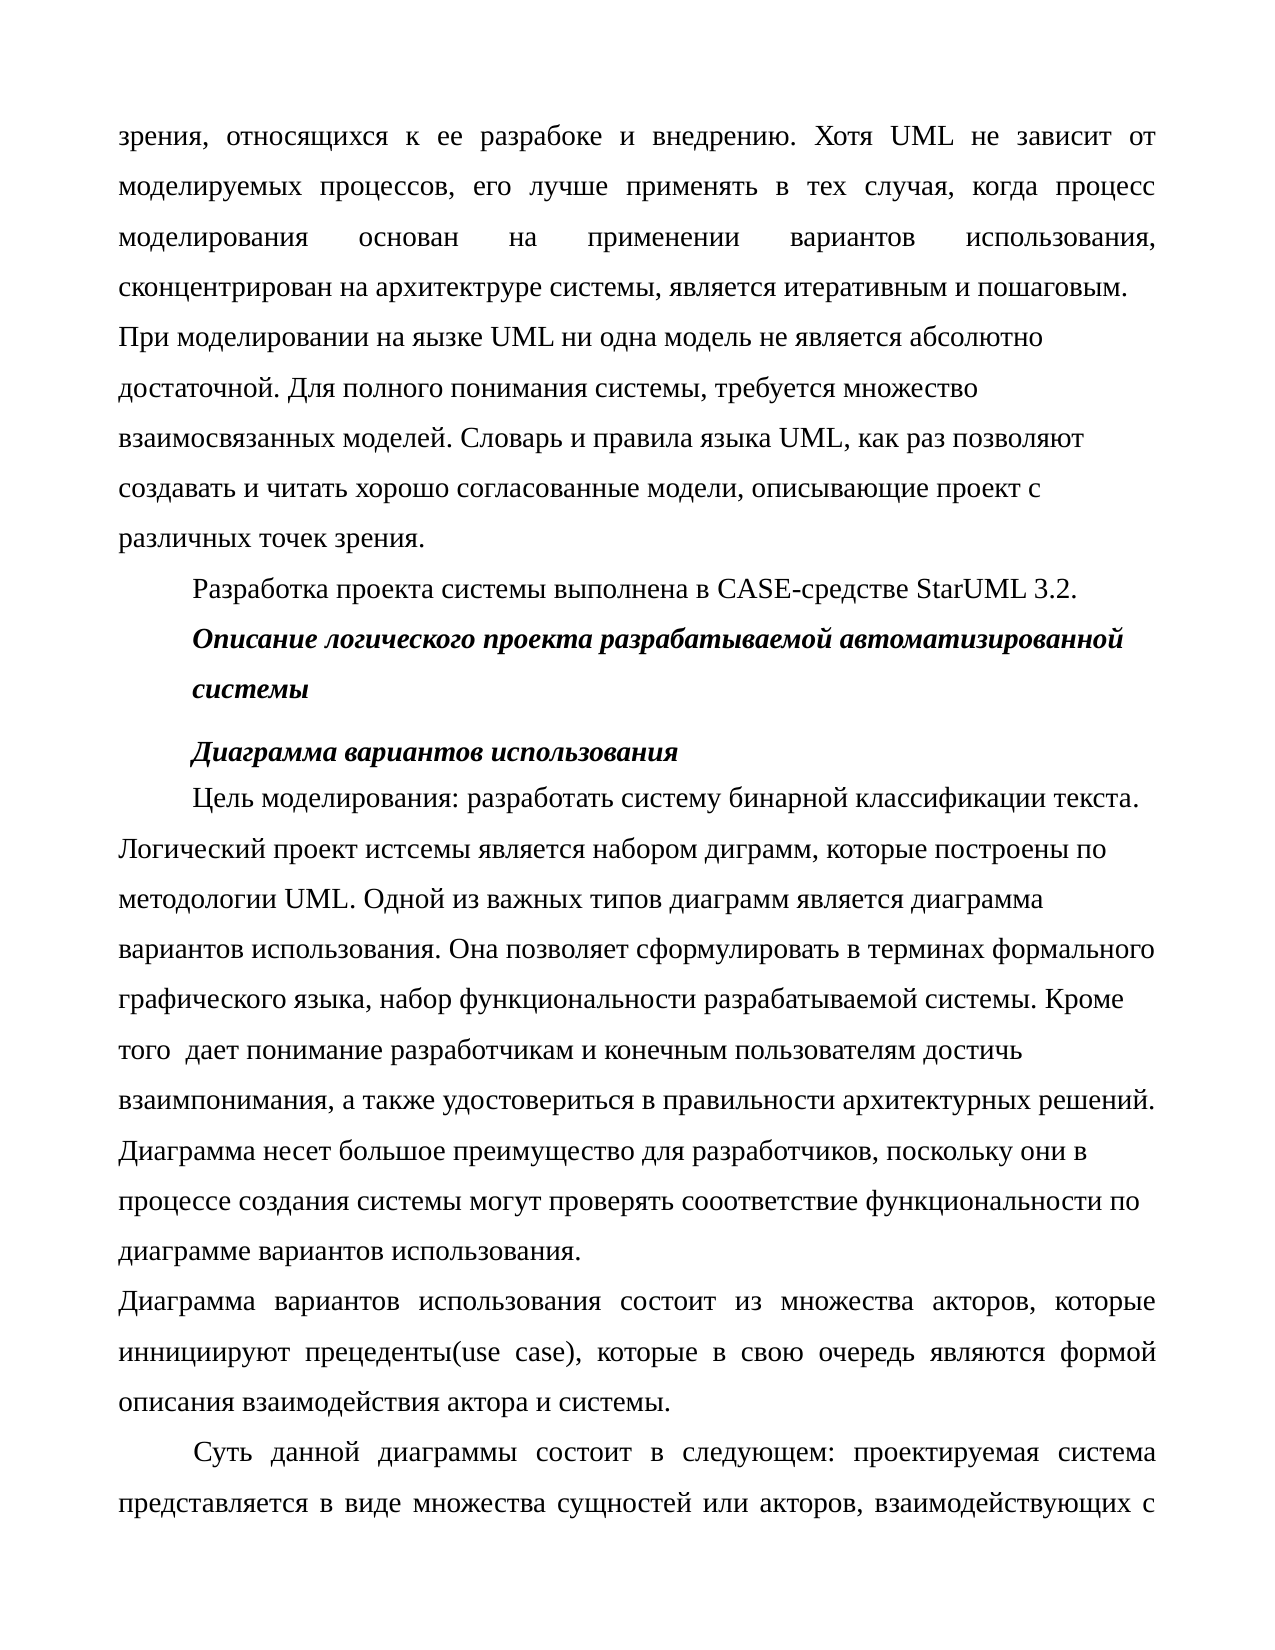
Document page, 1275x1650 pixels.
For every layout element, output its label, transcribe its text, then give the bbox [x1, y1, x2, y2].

text Суть данной диаграммы состоит в следующем: проектируемая система представляется в виде множества сущностей или акторов, взаимодействующих с [118, 1434, 1157, 1518]
text Логический проект истсемы является набором диграмм, которые построены по методологии UML. Одной из важных типов диаграмм является диаграмма вариантов использования. Она позволяет сформулировать в терминах формального графического языка, набор функциональности разрабатываемой системы. Кроме того дает понимание разработчикам и конечным пользователям достичь взаимпонимания, а также удостовериться в правильности архитектурных решений. Диаграмма несет большое преимущество для разработчиков, поскольку они в процессе создания системы могут проверять сооответствие функциональности по диаграмме вариантов использования. [118, 831, 1157, 1267]
text Диаграмма вариантов использования состоит из множества акторов, которые иннициируют прецеденты(use case), которые в свою очередь являются формой описания взаимодействия актора и системы. [118, 1283, 1157, 1418]
subtitle Диаграмма вариантов использования [192, 734, 1157, 768]
text Цель моделирования: разработать систему бинарной классификации текста. [118, 780, 1157, 814]
text зрения, относящихся к ее разрабоке и внедрению. Хотя UML не зависит от моделируемых процессов, его лучше применять в тех случая, когда процесс моделирования основан на применении вариантов использования, сконцентрирован на архитектруре системы, является итеративным и пошаговым. [118, 118, 1157, 303]
subtitle Описание логического проекта разрабатываемой автоматизированной системы [192, 621, 1157, 705]
text Разработка проекта системы выполнена в CASE-средстве StarUML 3.2. [118, 571, 1157, 604]
text При моделировании на яызке UML ни одна модель не является абсолютно достаточной. Для полного понимания системы, требуется множество взаимосвязанных моделей. Словарь и правила языка UML, как раз позволяют создавать и читать хорошо согласованные модели, описывающие проект с различных точек зрения. [118, 319, 1157, 554]
